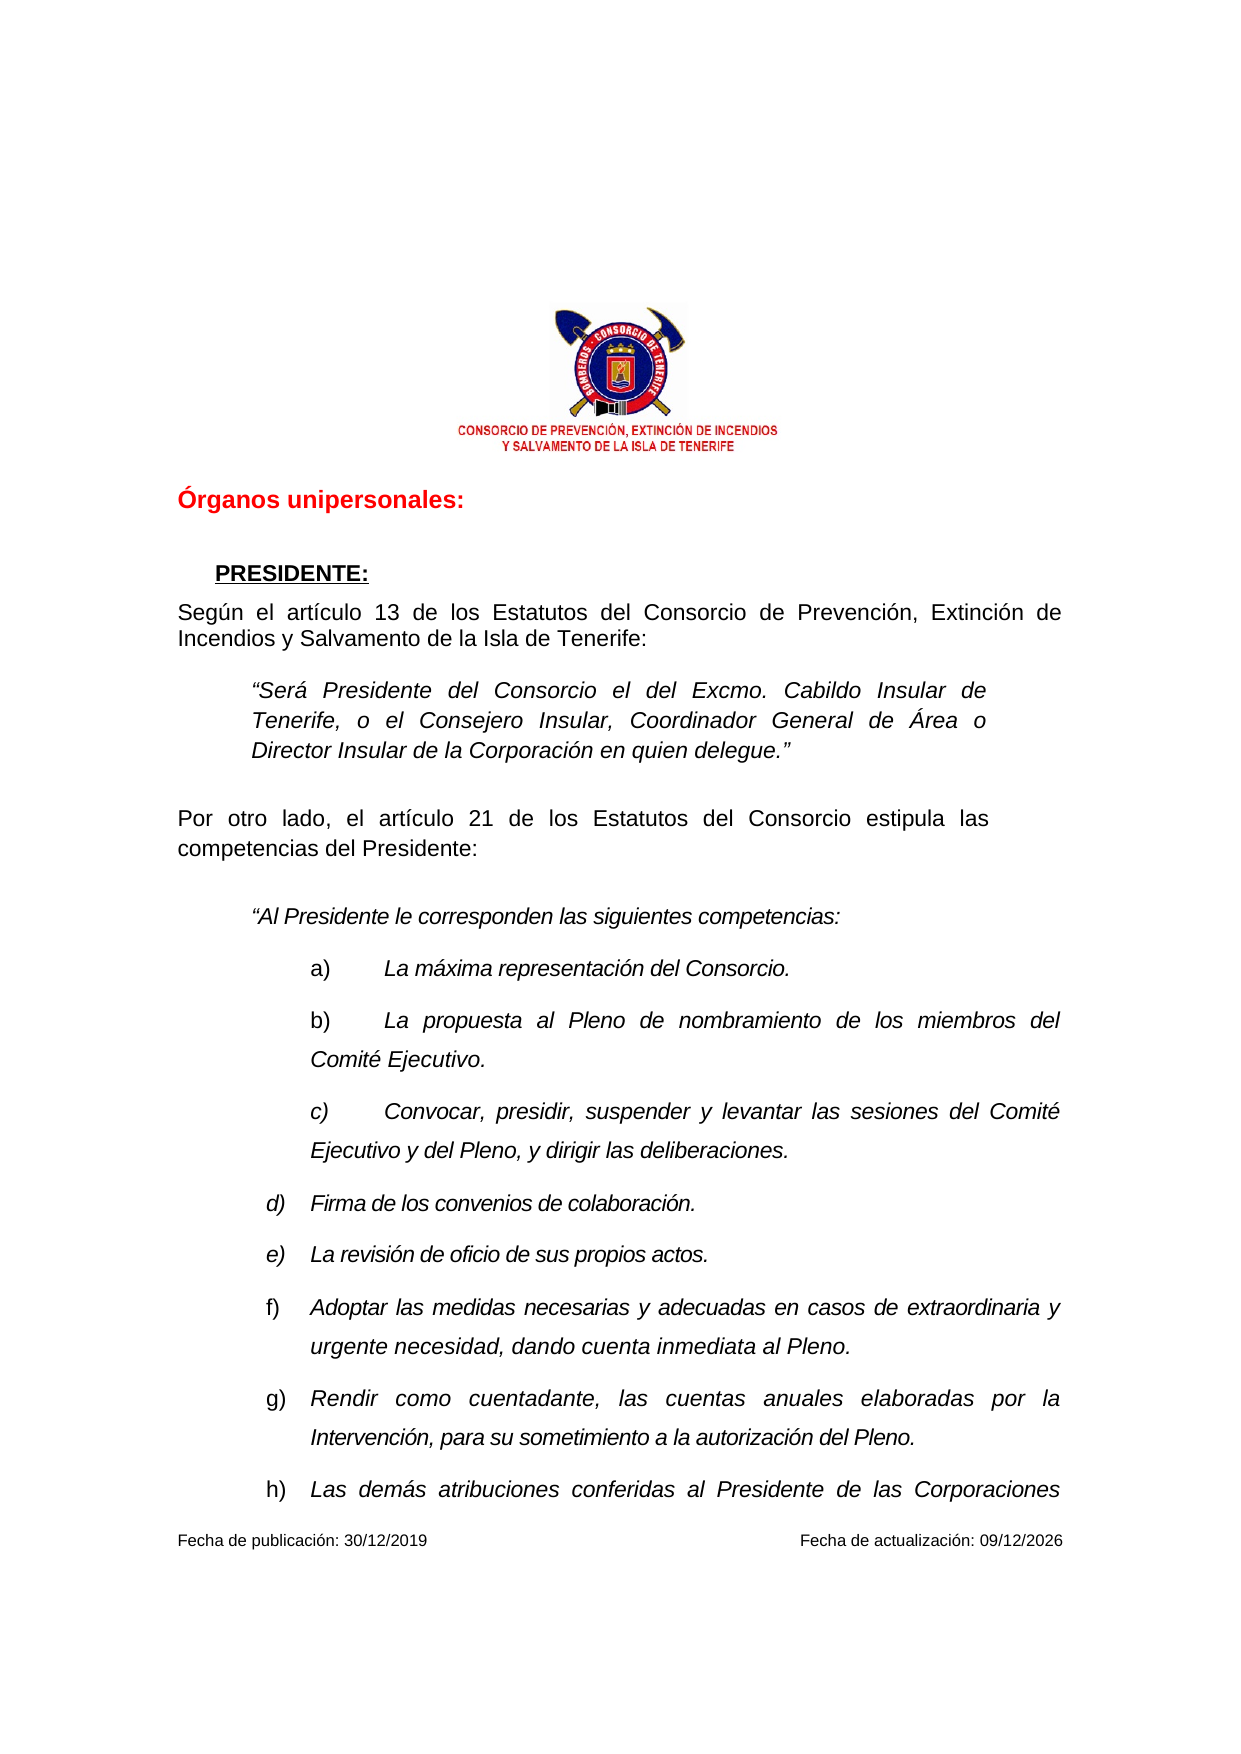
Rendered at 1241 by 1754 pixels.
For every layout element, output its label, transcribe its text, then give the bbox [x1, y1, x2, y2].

list La revisión de oficio de sus propios actos. [266, 1241, 1063, 1268]
subtitle PRESIDENTE: [215, 560, 1063, 586]
list Rendir como cuentadante, las cuentas anuales elaboradas por la Intervención, para su sometimiento a la autorización del Pleno. [266, 1385, 1063, 1451]
list Firma de los convenios de colaboración. [266, 1189, 1063, 1216]
list Convocar, presidir, suspender y levantar las sesiones del Comité Ejecutivo y del Pleno, y dirigir las deliberaciones. [310, 1098, 1063, 1164]
list Adoptar las medidas necesarias y adecuadas en casos de extraordinaria y urgente necesidad, dando cuenta inmediata al Pleno. [266, 1293, 1063, 1359]
list La máxima representación del Consorcio. [310, 954, 1063, 981]
text Según el artículo 13 de los Estatutos del Consorcio de Prevención, Extinción de Incendios y Salvamento de la Isla de Tenerife: [177, 599, 1063, 652]
list La propuesta al Pleno de nombramiento de los miembros del Comité Ejecutivo. [310, 1007, 1063, 1072]
text “Al Presidente le corresponden las siguientes competencias: [251, 903, 1063, 929]
subtitle Órganos unipersonales: [177, 485, 1063, 514]
list Las demás atribuciones conferidas al Presidente de las Corporaciones [266, 1476, 1063, 1503]
text Por otro lado, el artículo 21 de los Estatutos del Consorcio estipula las competencias del Presidente: [177, 805, 989, 861]
text “Será Presidente del Consorcio el del Excmo. Cabildo Insular de Tenerife, o el Consejero Insular, Coordinador General de Área o Director Insular de la Corporación en quien delegue.” [251, 677, 989, 763]
